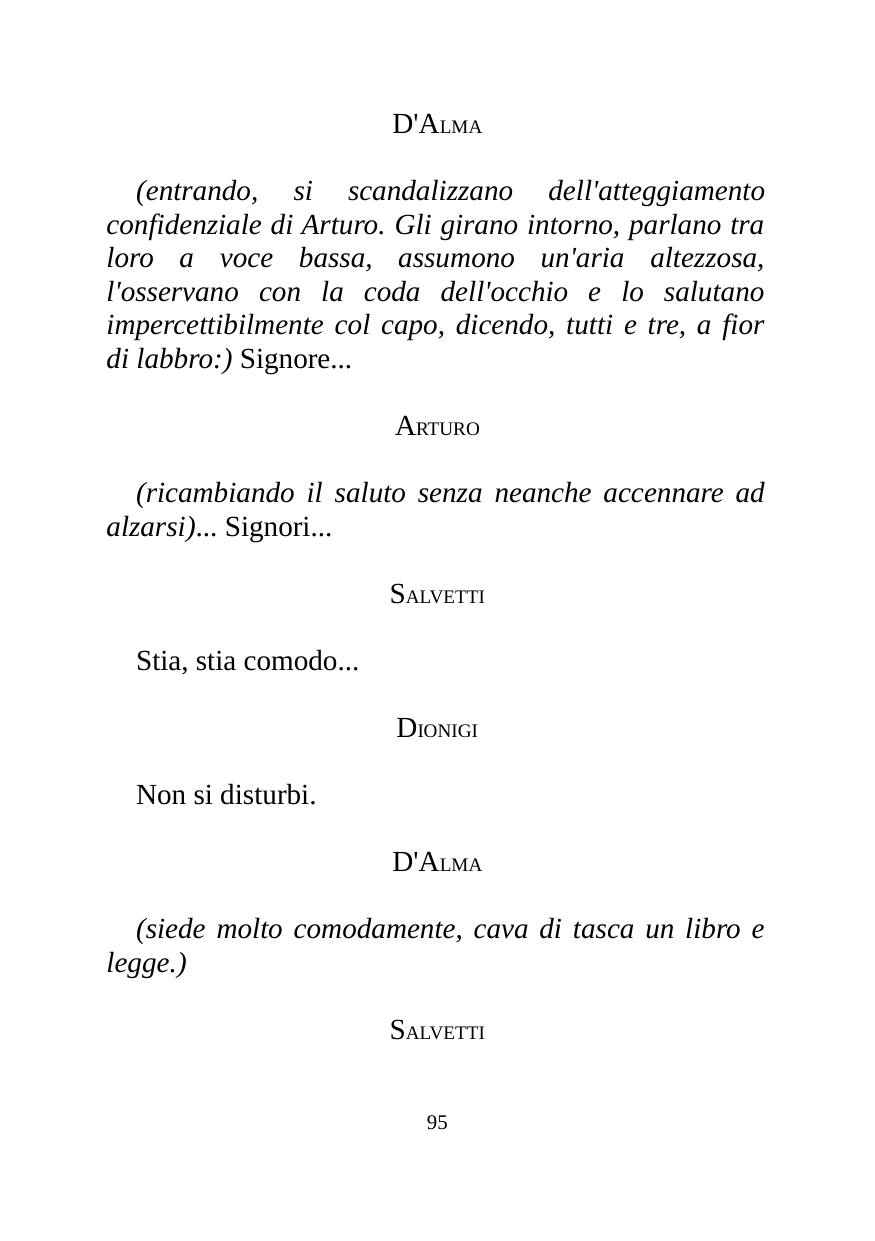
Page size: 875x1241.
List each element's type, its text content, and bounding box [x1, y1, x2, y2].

text Salvetti [106, 576, 768, 609]
text (siede molto comodamente, cava di tasca un libro e legge.) [106, 911, 768, 978]
text D'Alma [106, 844, 768, 878]
text Stia, stia comodo... [106, 643, 768, 676]
text Dionigi [106, 710, 768, 743]
text Arturo [106, 408, 768, 442]
text (ricambiando il saluto senza neanche accennare ad alzarsi)... Signori... [106, 475, 768, 542]
text D'Alma [106, 106, 768, 140]
text (entrando, si scandalizzano dell'atteggiamento confidenziale di Arturo. Gli girano intorno, parlano tra loro a voce bassa, assumono un'aria altezzosa, l'osservano con la coda dell'occhio e lo salutano impercettibilmente col capo, dicendo, tutti e tre, a fior di labbro:) Signore... [106, 173, 768, 374]
text Non si disturbi. [106, 777, 768, 811]
text Salvetti [106, 1012, 768, 1045]
